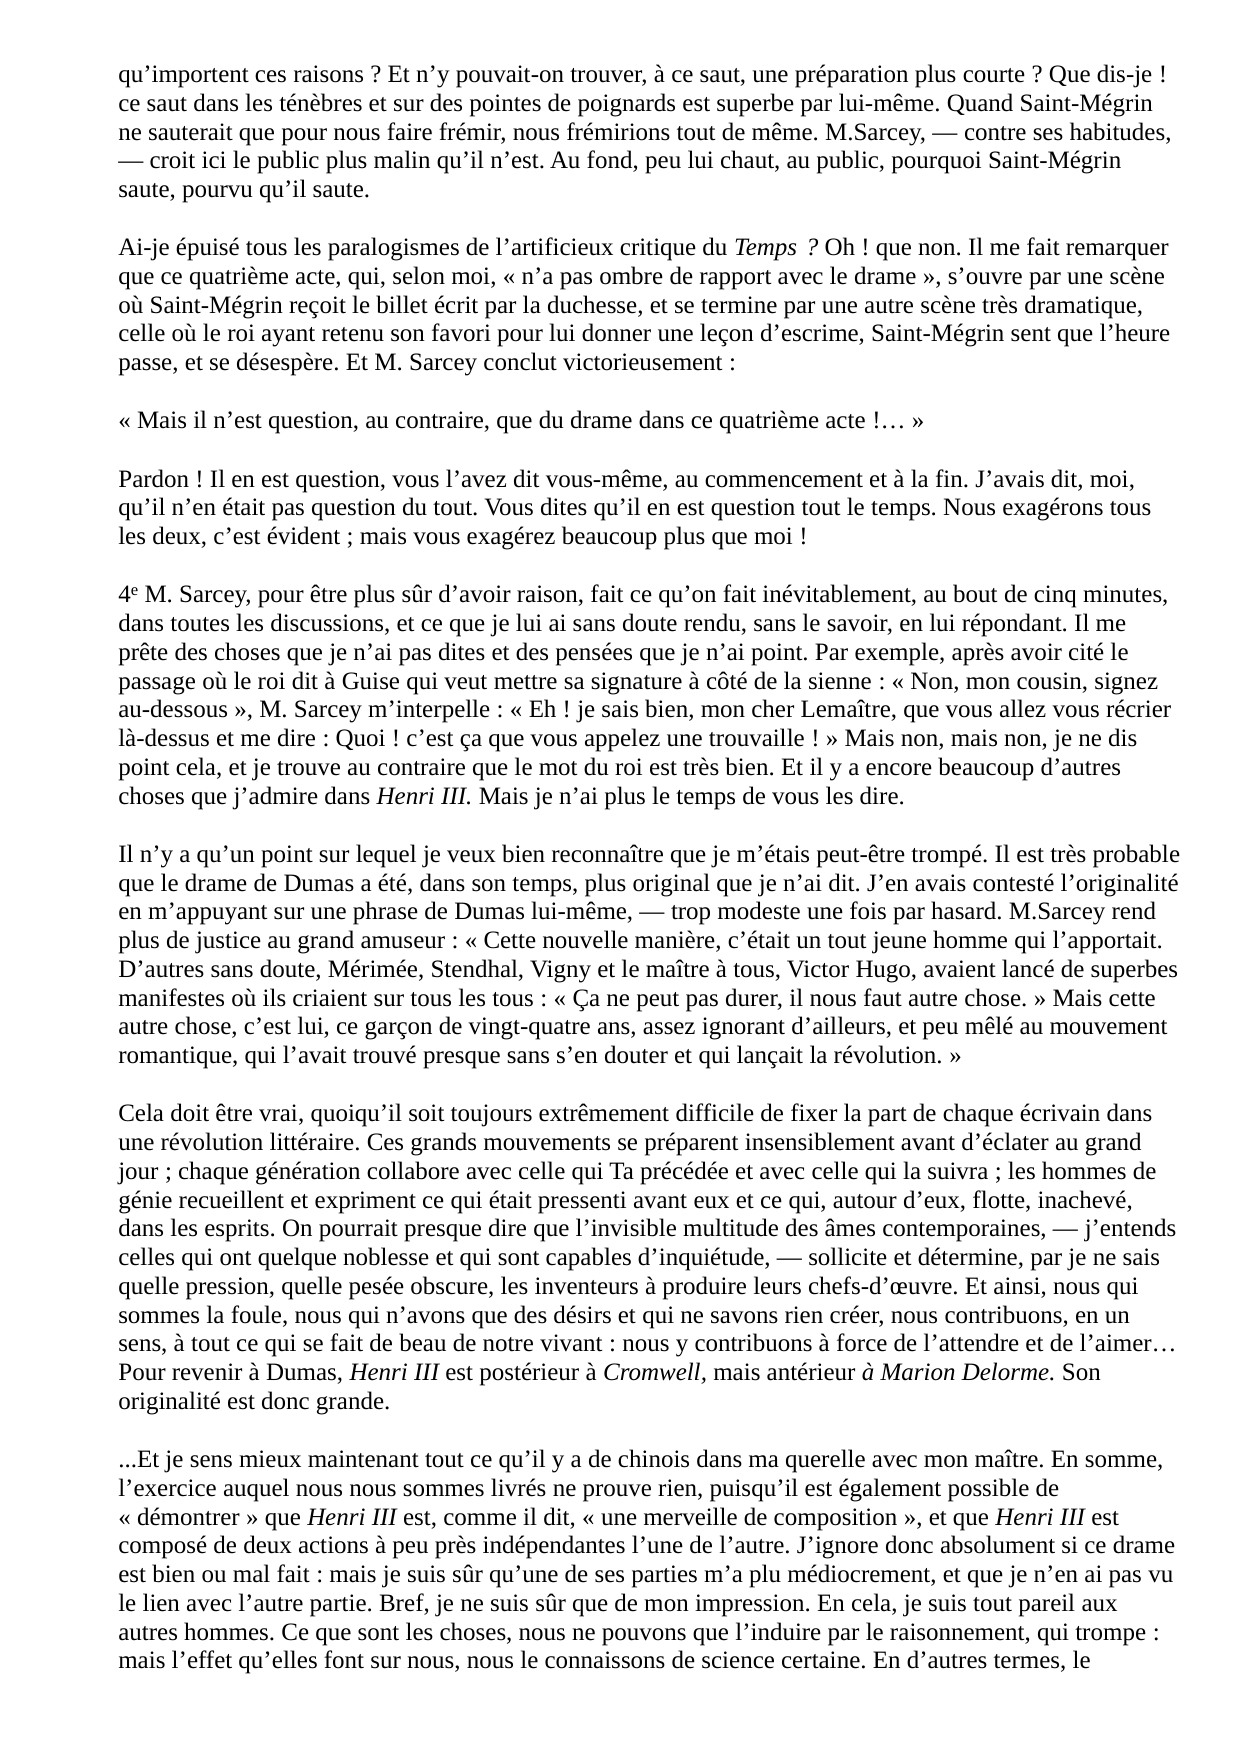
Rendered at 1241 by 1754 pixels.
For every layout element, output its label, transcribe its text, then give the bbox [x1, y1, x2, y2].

text qu’importent ces raisons ? Et n’y pouvait-on trouver, à ce saut, une préparation plus courte ? Que dis-je ! ce saut dans les ténèbres et sur des pointes de poignards est superbe par lui-même. Quand Saint-Mégrin ne sauterait que pour nous faire frémir, nous frémirions tout de même. M.Sarcey, — contre ses habitudes, — croit ici le public plus malin qu’il n’est. Au fond, peu lui chaut, au public, pourquoi Saint-Mégrin saute, pourvu qu’il saute. [118, 59, 1181, 203]
text Pardon ! Il en est question, vous l’avez dit vous-même, au commencement et à la fin. J’avais dit, moi, qu’il n’en était pas question du tout. Vous dites qu’il en est question tout le temps. Nous exagérons tous les deux, c’est évident ; mais vous exagérez beaucoup plus que moi ! [118, 464, 1181, 550]
text Il n’y a qu’un point sur lequel je veux bien reconnaître que je m’étais peut-être trompé. Il est très probable que le drame de Dumas a été, dans son temps, plus original que je n’ai dit. J’en avais contesté l’originalité en m’appuyant sur une phrase de Dumas lui-même, — trop modeste une fois par hasard. M.Sarcey rend plus de justice au grand amuseur : « Cette nouvelle manière, c’était un tout jeune homme qui l’apportait. D’autres sans doute, Mérimée, Stendhal, Vigny et le maître à tous, Victor Hugo, avaient lancé de superbes manifestes où ils criaient sur tous les tous : « Ça ne peut pas durer, il nous faut autre chose. » Mais cette autre chose, c’est lui, ce garçon de vingt-quatre ans, assez ignorant d’ailleurs, et peu mêlé au mouvement romantique, qui l’avait trouvé presque sans s’en douter et qui lançait la révolution. » [118, 839, 1181, 1069]
text 4e M. Sarcey, pour être plus sûr d’avoir raison, fait ce qu’on fait inévitablement, au bout de cinq minutes, dans toutes les discussions, et ce que je lui ai sans doute rendu, sans le savoir, en lui répondant. Il me prête des choses que je n’ai pas dites et des pensées que je n’ai point. Par exemple, après avoir cité le passage où le roi dit à Guise qui veut mettre sa signature à côté de la sienne : « Non, mon cousin, signez au-dessous », M. Sarcey m’interpelle : « Eh ! je sais bien, mon cher Lemaître, que vous allez vous récrier là-dessus et me dire : Quoi ! c’est ça que vous appelez une trouvaille ! » Mais non, mais non, je ne dis point cela, et je trouve au contraire que le mot du roi est très bien. Et il y a encore beaucoup d’autres choses que j’admire dans Henri III. Mais je n’ai plus le temps de vous les dire. [118, 579, 1181, 809]
text « Mais il n’est question, au contraire, que du drame dans ce quatrième acte !… » [118, 406, 1181, 434]
text Cela doit être vrai, quoiqu’il soit toujours extrêmement difficile de fixer la part de chaque écrivain dans une révolution littéraire. Ces grands mouvements se préparent insensiblement avant d’éclater au grand jour ; chaque génération collabore avec celle qui Ta précédée et avec celle qui la suivra ; les hommes de génie recueillent et expriment ce qui était pressenti avant eux et ce qui, autour d’eux, flotte, inachevé, dans les esprits. On pourrait presque dire que l’invisible multitude des âmes contemporaines, — j’entends celles qui ont quelque noblesse et qui sont capables d’inquiétude, — sollicite et détermine, par je ne sais quelle pression, quelle pesée obscure, les inventeurs à produire leurs chefs-d’œuvre. Et ainsi, nous qui sommes la foule, nous qui n’avons que des désirs et qui ne savons rien créer, nous contribuons, en un sens, à tout ce qui se fait de beau de notre vivant : nous y contribuons à force de l’attendre et de l’aimer… Pour revenir à Dumas, Henri III est postérieur à Cromwell, mais antérieur à Marion Delorme. Son originalité est donc grande. [118, 1098, 1181, 1415]
text ...Et je sens mieux maintenant tout ce qu’il y a de chinois dans ma querelle avec mon maître. En somme, l’exercice auquel nous nous sommes livrés ne prouve rien, puisqu’il est également possible de « démontrer » que Henri III est, comme il dit, « une merveille de composition », et que Henri III est composé de deux actions à peu près indépendantes l’une de l’autre. J’ignore donc absolument si ce drame est bien ou mal fait : mais je suis sûr qu’une de ses parties m’a plu médiocrement, et que je n’en ai pas vu le lien avec l’autre partie. Bref, je ne suis sûr que de mon impression. En cela, je suis tout pareil aux autres hommes. Ce que sont les choses, nous ne pouvons que l’induire par le raisonnement, qui trompe : mais l’effet qu’elles font sur nous, nous le connaissons de science certaine. En d’autres termes, le [118, 1444, 1181, 1674]
text Ai-je épuisé tous les paralogismes de l’artificieux critique du Temps ? Oh ! que non. Il me fait remarquer que ce quatrième acte, qui, selon moi, « n’a pas ombre de rapport avec le drame », s’ouvre par une scène où Saint-Mégrin reçoit le billet écrit par la duchesse, et se termine par une autre scène très dramatique, celle où le roi ayant retenu son favori pour lui donner une leçon d’escrime, Saint-Mégrin sent que l’heure passe, et se désespère. Et M. Sarcey conclut victorieusement : [118, 232, 1181, 376]
